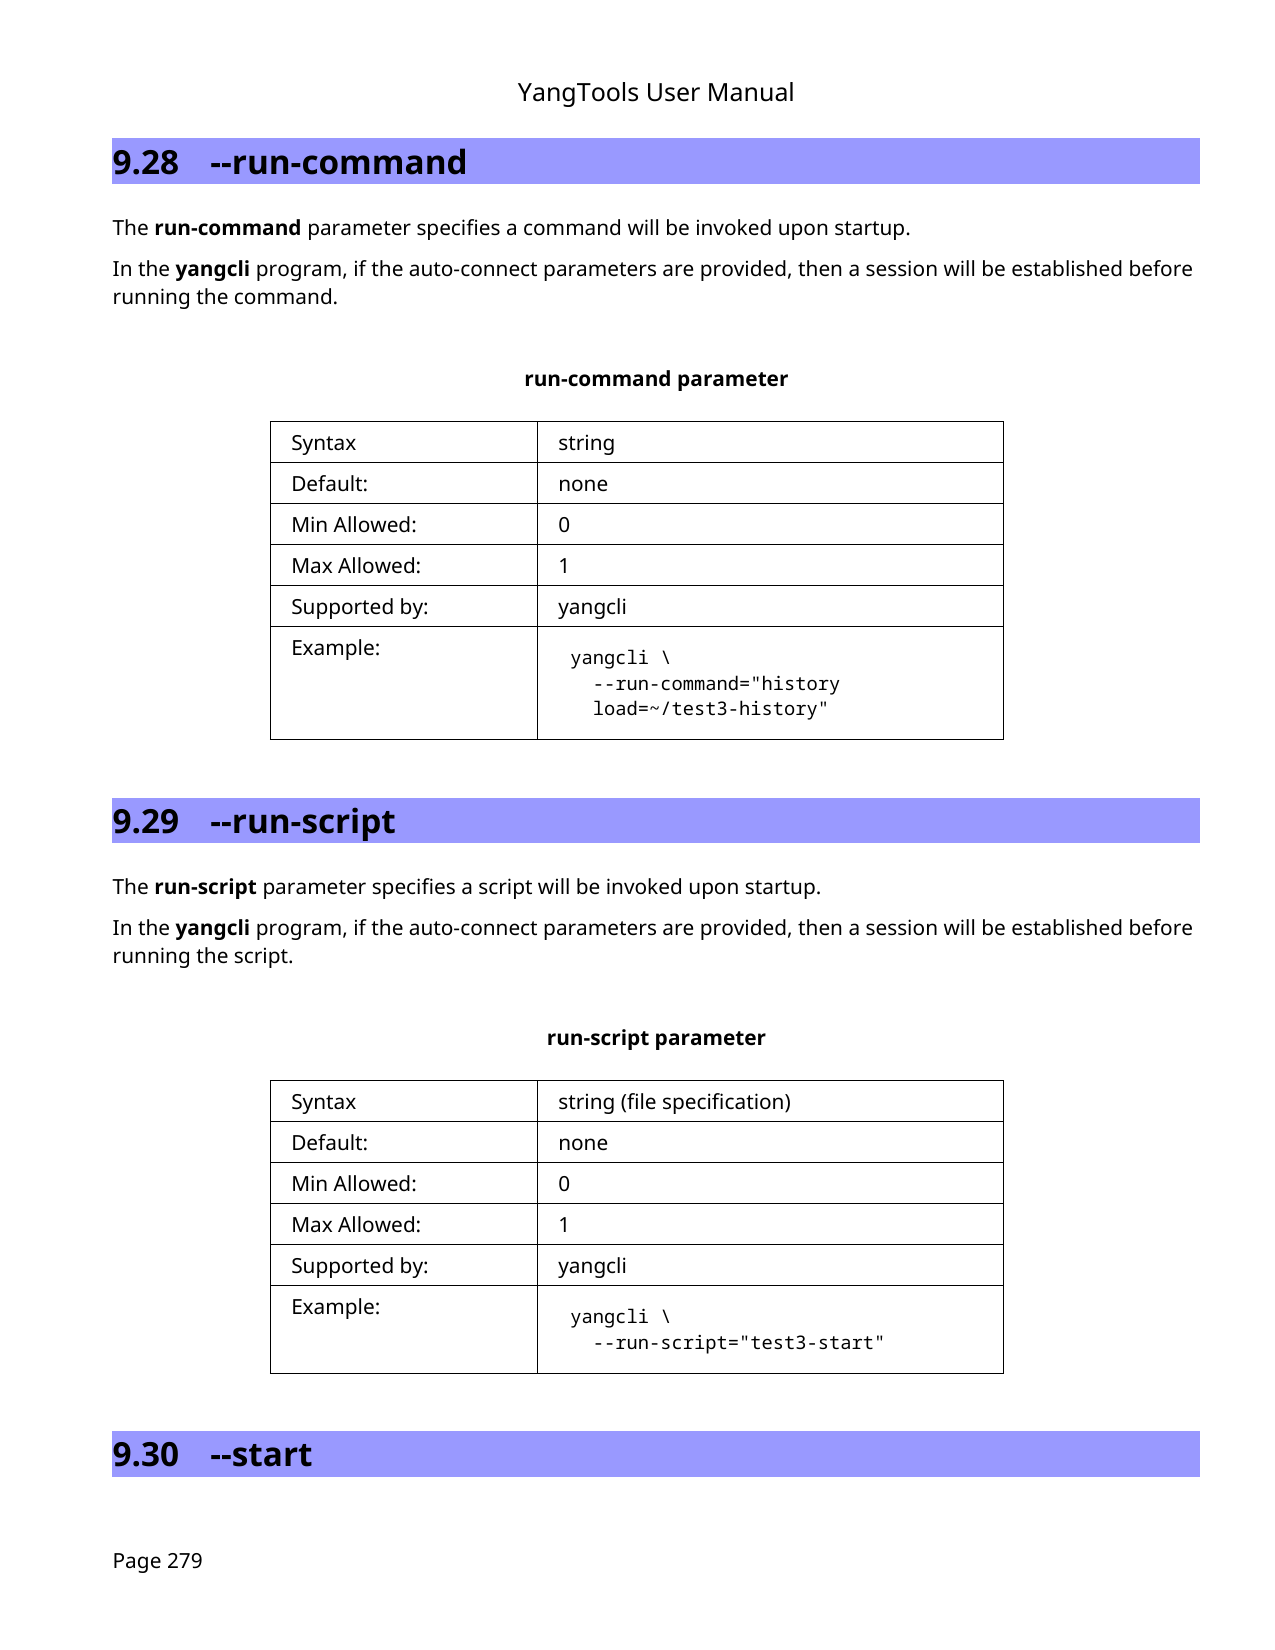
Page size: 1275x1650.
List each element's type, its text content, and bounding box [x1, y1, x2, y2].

subtitle --run-command [112, 138, 1200, 184]
text The run-script parameter specifies a script will be invoked upon startup. [112, 872, 1200, 901]
table_cell Supported by: [271, 1245, 537, 1285]
table_cell none [538, 463, 1003, 503]
table_cell yangcli [538, 586, 1003, 626]
table_header string [538, 422, 1003, 462]
text The run-command parameter specifies a command will be invoked upon startup. [112, 213, 1200, 242]
table_cell 0 [538, 504, 1003, 544]
table_cell Min Allowed: [271, 1163, 537, 1203]
table_cell 1 [538, 545, 1003, 585]
table_cell Min Allowed: [271, 504, 537, 544]
subtitle run-command parameter [127, 364, 1185, 393]
subtitle run-script parameter [127, 1023, 1185, 1052]
text In the yangcli program, if the auto-connect parameters are provided, then a session will be established before running the script. [112, 913, 1200, 970]
table_cell Supported by: [271, 586, 537, 626]
table_cell Default: [271, 1122, 537, 1162]
table_cell Max Allowed: [271, 1204, 537, 1244]
table_cell 1 [538, 1204, 1003, 1244]
table_cell Default: [271, 463, 537, 503]
table_header string (file specification) [538, 1081, 1003, 1121]
table_cell yangcli \ --run-script="test3-start" [538, 1286, 1003, 1372]
table_cell Example: [271, 627, 537, 739]
text In the yangcli program, if the auto-connect parameters are provided, then a session will be established before running the command. [112, 254, 1200, 311]
table_cell Example: [271, 1286, 537, 1372]
table_cell 0 [538, 1163, 1003, 1203]
subtitle --run-script [112, 798, 1200, 843]
table_cell none [538, 1122, 1003, 1162]
table_cell yangcli \ --run-command="history load=~/test3-history" [538, 627, 1003, 739]
table_header Syntax [271, 422, 537, 462]
subtitle --start [112, 1431, 1200, 1477]
table_cell yangcli [538, 1245, 1003, 1285]
table_cell Max Allowed: [271, 545, 537, 585]
table_header Syntax [271, 1081, 537, 1121]
